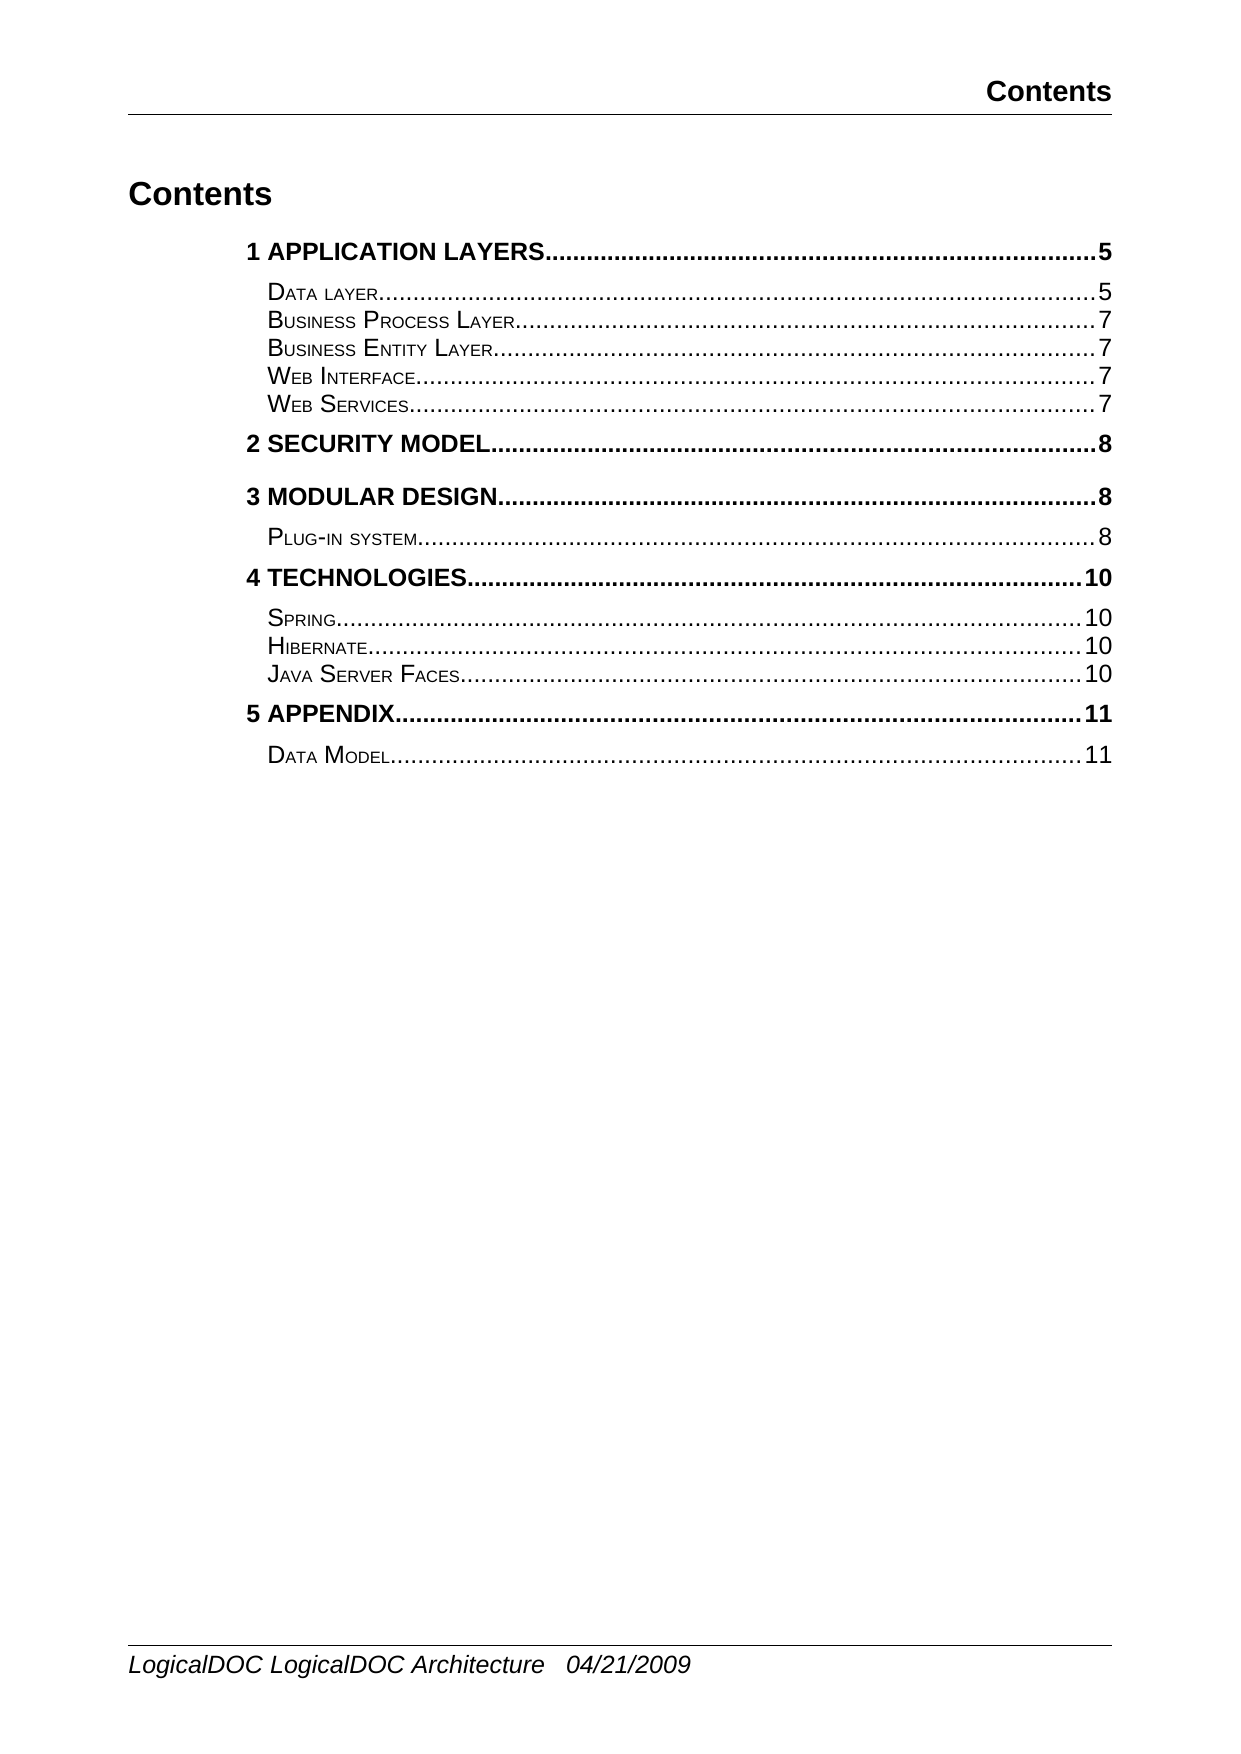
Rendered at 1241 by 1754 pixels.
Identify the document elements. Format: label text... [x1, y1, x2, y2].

text 3 Modular design 8 [246, 483, 1112, 511]
text Data Model 11 [246, 741, 1112, 768]
text Data layer 5 [246, 278, 1112, 306]
subtitle Contents [128, 175, 1112, 212]
text Web Services 7 [246, 389, 1112, 417]
text 1 Application layers 5 [246, 237, 1112, 265]
text Java Server Faces 10 [246, 660, 1112, 688]
text Business Entity Layer 7 [246, 333, 1112, 361]
text Hibernate 10 [246, 632, 1112, 660]
text 4 Technologies 10 [246, 563, 1112, 591]
text Spring 10 [246, 604, 1112, 632]
text Plug-in system 8 [246, 523, 1112, 551]
text 5 Appendix 11 [246, 700, 1112, 728]
text 2 Security model 8 [246, 430, 1112, 458]
text Web Interface 7 [246, 361, 1112, 389]
text Business Process Layer 7 [246, 306, 1112, 333]
